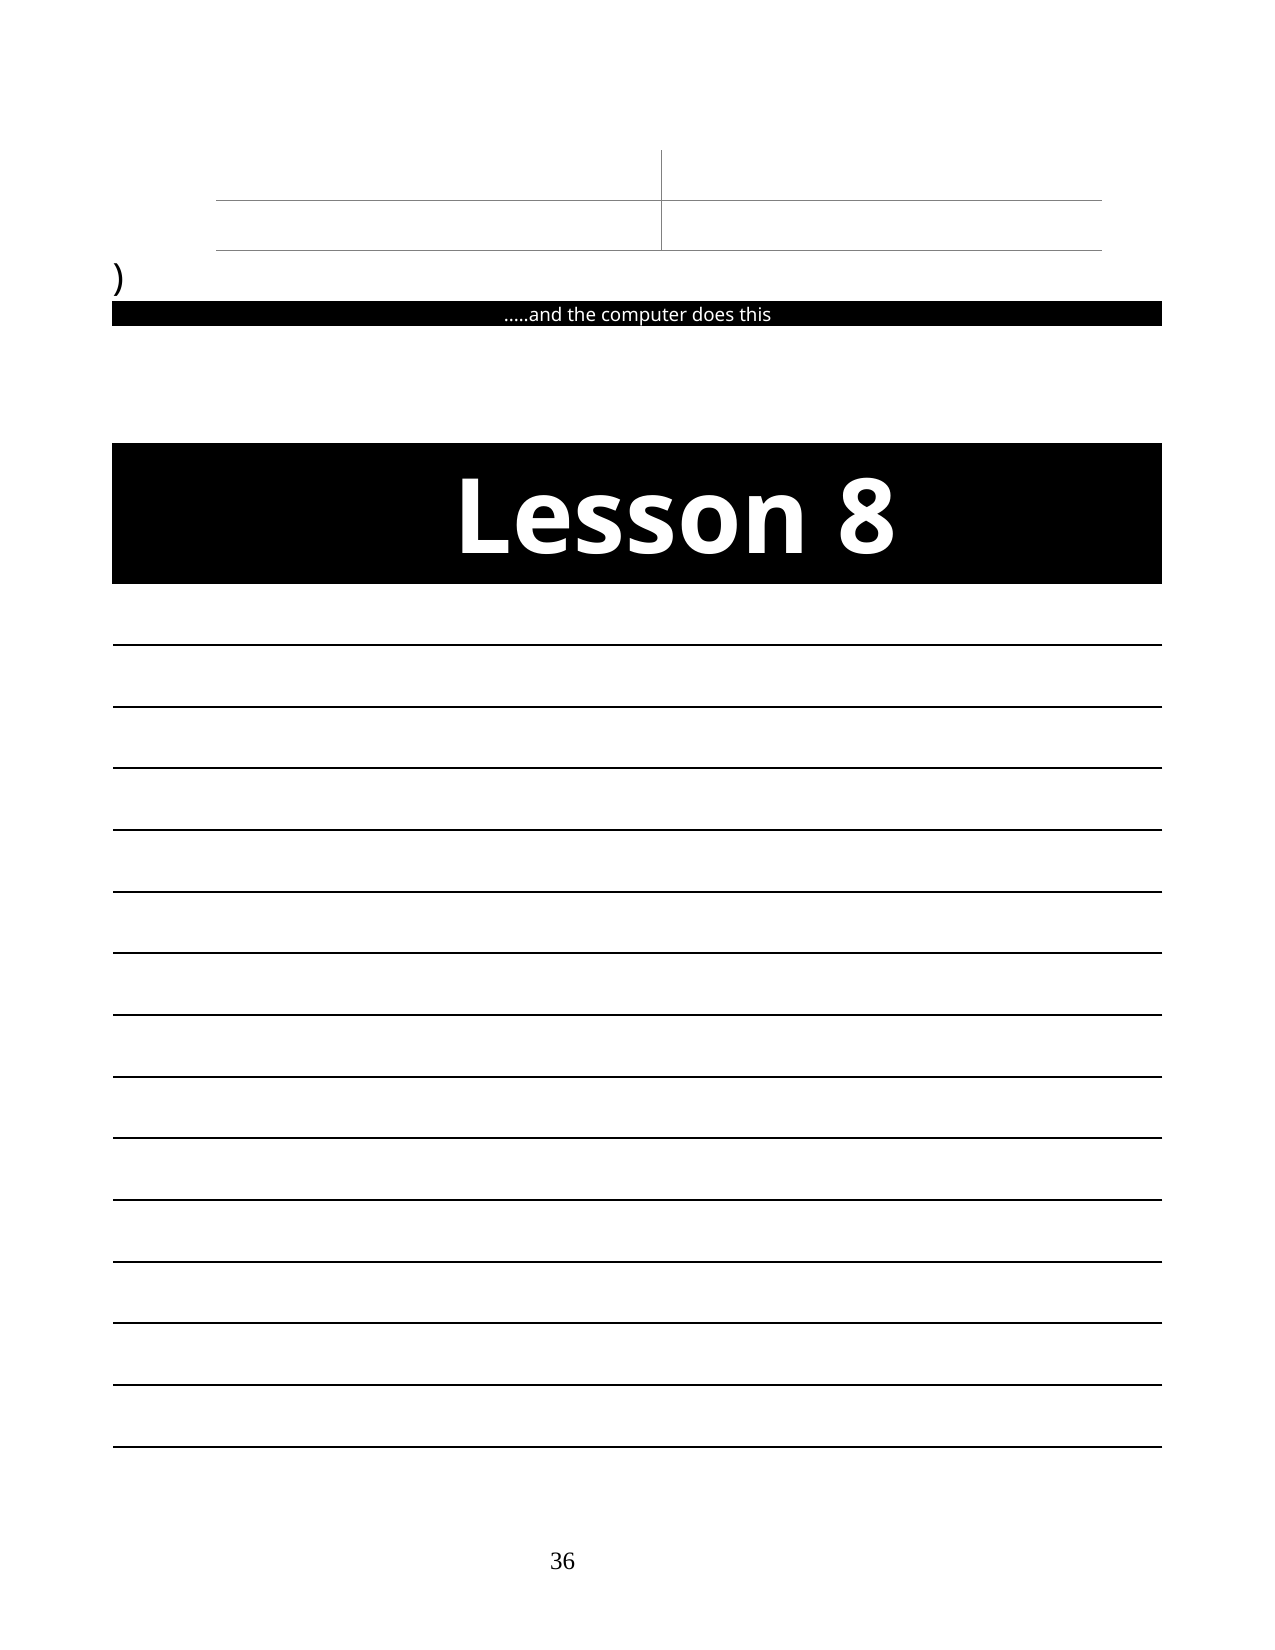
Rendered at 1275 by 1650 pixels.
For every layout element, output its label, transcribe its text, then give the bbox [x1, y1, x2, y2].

table_header [662, 150, 1102, 200]
subtitle Lesson 8 [112, 443, 1162, 584]
text ) [112, 250, 1162, 301]
table_header [216, 150, 661, 200]
table_cell [662, 201, 1102, 250]
table_cell [216, 201, 661, 250]
text ..…and the computer does this [112, 301, 1162, 326]
